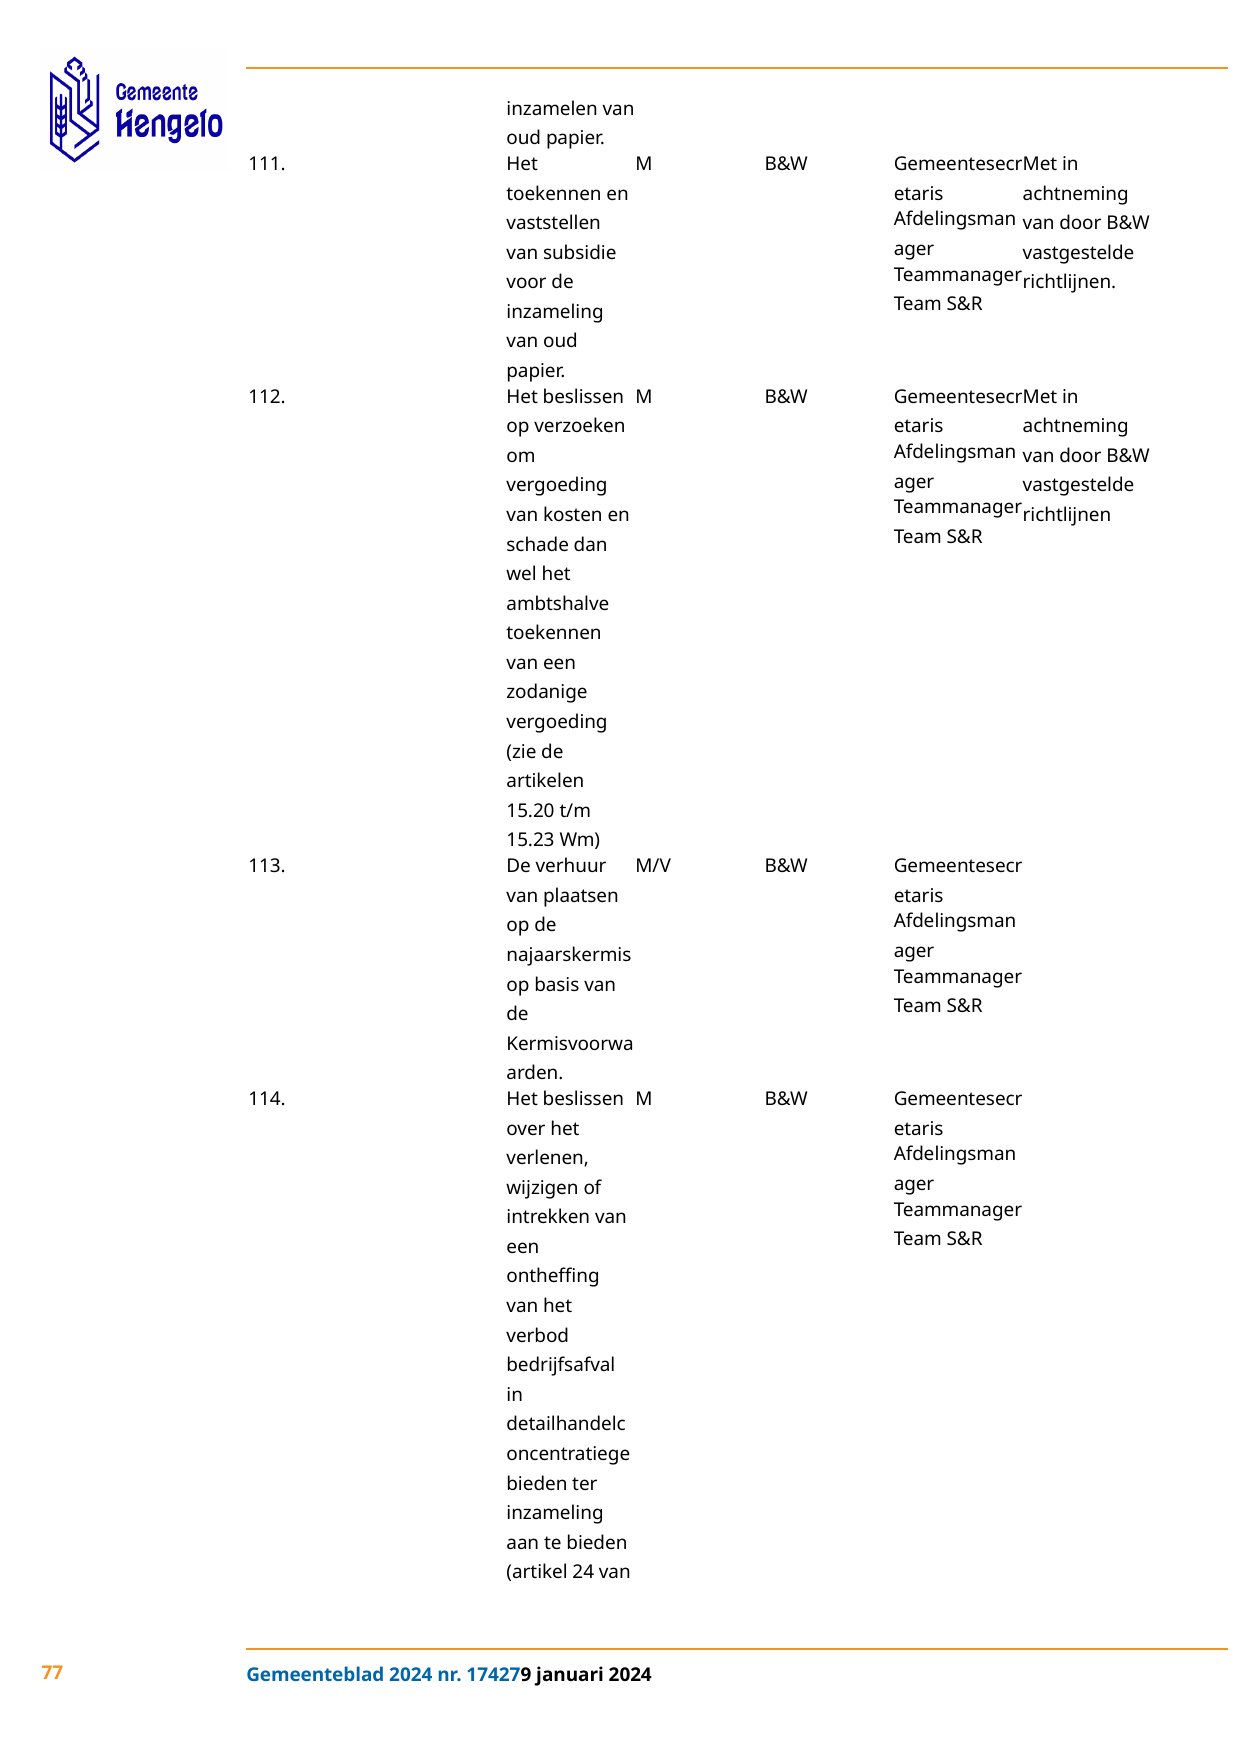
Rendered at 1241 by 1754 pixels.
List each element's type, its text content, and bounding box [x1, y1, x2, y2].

table_cell Teammanager Team S&R [894, 261, 1022, 383]
table_cell Afdelingsmanager [894, 1141, 1022, 1196]
table_cell M [635, 150, 764, 383]
table_cell [635, 95, 764, 150]
table_cell Met in achtneming van door B&W vastgestelde richtlijnen [1023, 383, 1152, 852]
table_cell M [635, 383, 764, 852]
table_cell 111. [248, 150, 506, 383]
table_cell De verhuur van plaatsen op de najaarskermis op basis van de Kermisvoorwaarden. [506, 853, 635, 1085]
table_cell [1023, 95, 1152, 150]
table_cell 112. [248, 383, 506, 852]
table_cell Gemeentesecretaris [894, 853, 1022, 908]
table_cell 114. [248, 1085, 506, 1584]
table_cell Teammanager Team S&R [894, 494, 1022, 852]
table_cell Met in achtneming van door B&W vastgestelde richtlijnen. [1023, 150, 1152, 383]
table_cell [248, 95, 506, 150]
table_cell B&W [764, 150, 893, 383]
table_cell Het beslissen over het verlenen, wijzigen of intrekken van een ontheffing van het verbod bedrijfsafval in detailhandelconcentratiegebieden ter inzameling aan te bieden (artikel 24 van [506, 1085, 635, 1584]
table_cell Het beslissen op verzoeken om vergoeding van kosten en schade dan wel het ambtshalve toekennen van een zodanige vergoeding (zie de artikelen 15.20 t/m 15.23 Wm) [506, 383, 635, 852]
table_cell 113. [248, 853, 506, 1085]
table_cell M/V [635, 853, 764, 1085]
table_cell Afdelingsmanager [894, 908, 1022, 963]
table_cell Teammanager Team S&R [894, 963, 1022, 1085]
picture [41, 47, 231, 172]
table_cell Teammanager Team S&R [894, 1196, 1022, 1584]
table_cell Afdelingsmanager [894, 438, 1022, 493]
table_cell [1023, 853, 1152, 1085]
table_cell B&W [764, 1085, 893, 1584]
table_cell Gemeentesecretaris [894, 1085, 1022, 1141]
table_cell inzamelen van oud papier. [506, 95, 635, 150]
table_cell [894, 95, 1022, 150]
table_cell B&W [764, 853, 893, 1085]
table_cell B&W [764, 383, 893, 852]
table_cell Gemeentesecretaris [894, 150, 1022, 205]
table_cell Gemeentesecretaris [894, 383, 1022, 438]
table_cell Afdelingsmanager [894, 205, 1022, 261]
table_cell M [635, 1085, 764, 1584]
table_cell Het toekennen en vaststellen van subsidie voor de inzameling van oud papier. [506, 150, 635, 383]
table_cell [764, 95, 893, 150]
table_cell [1023, 1085, 1152, 1584]
